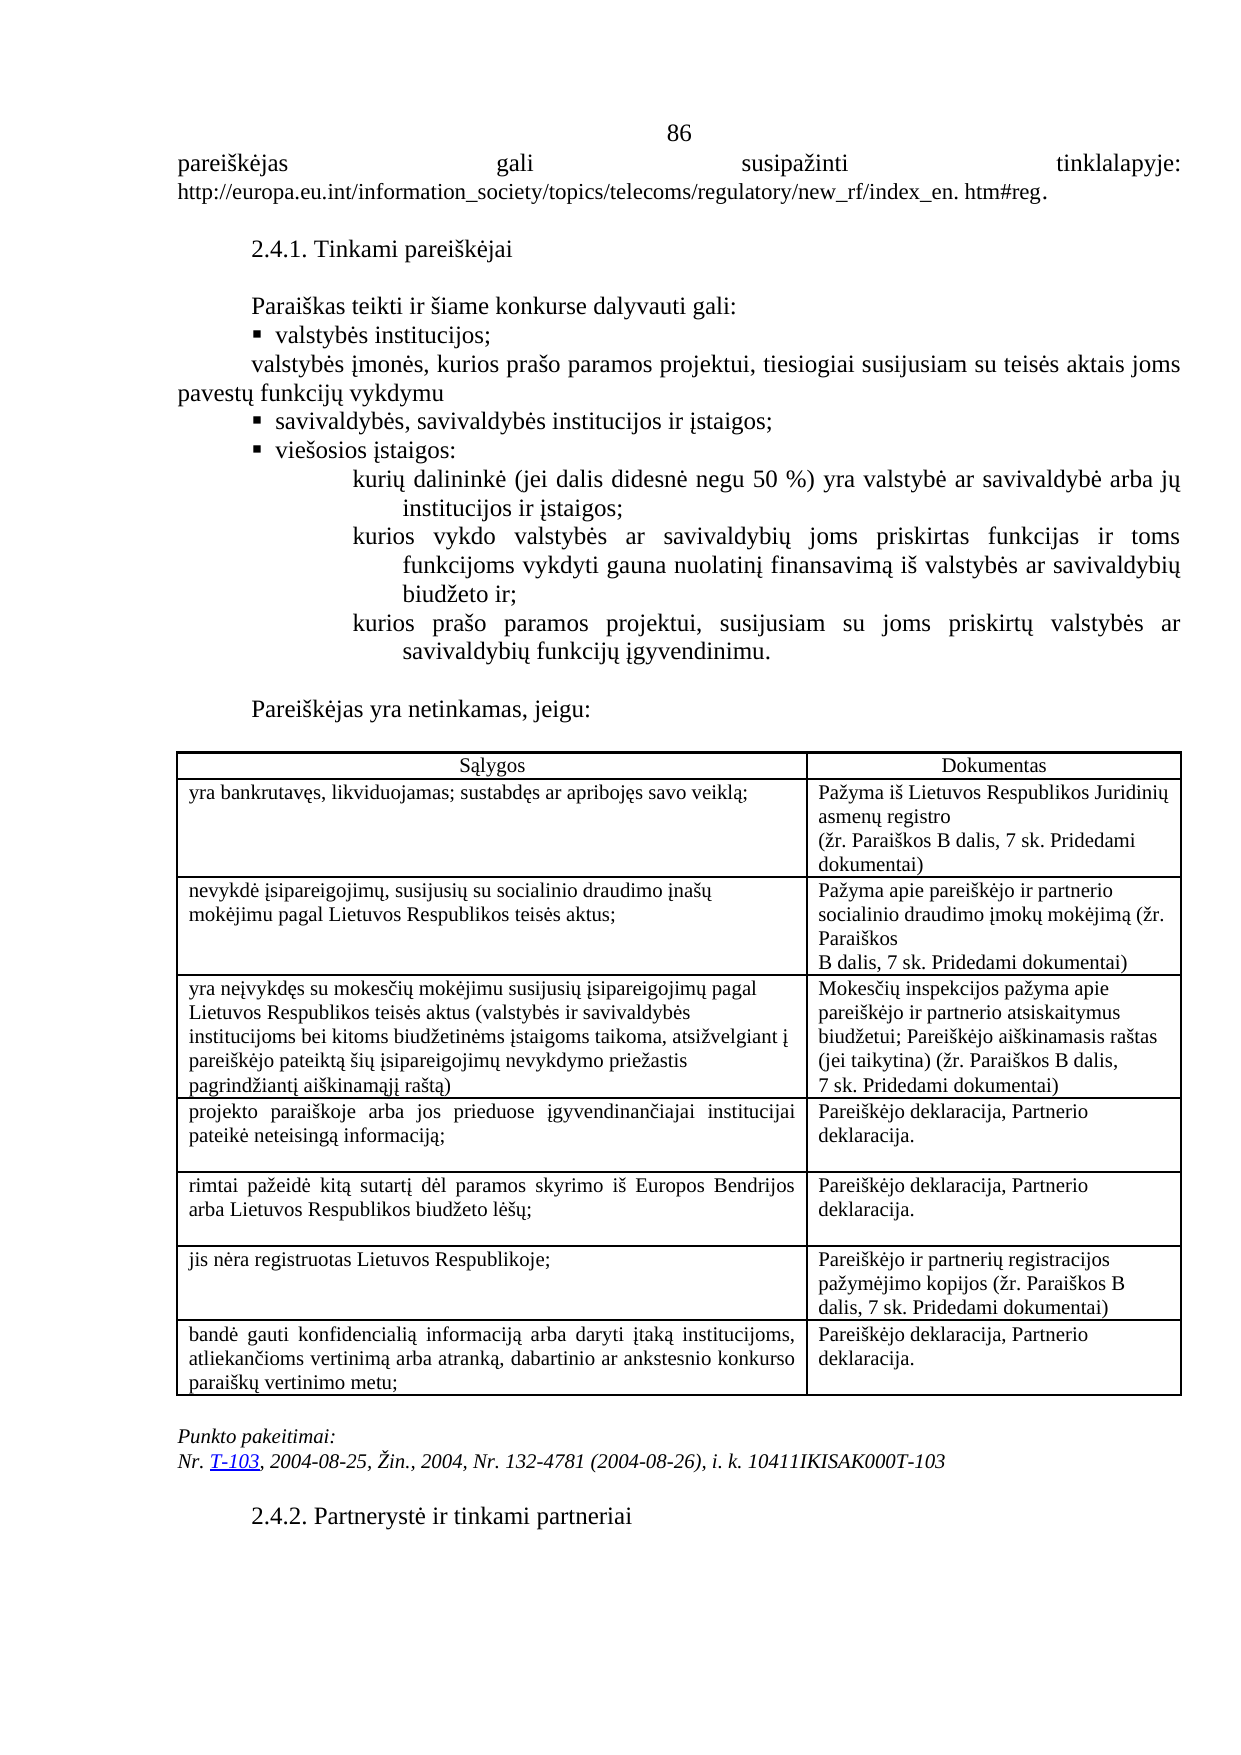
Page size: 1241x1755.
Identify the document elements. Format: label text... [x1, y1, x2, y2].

table_cell Pažyma iš Lietuvos Respublikos Juridinių asmenų registro (žr. Paraiškos B dalis, 7 sk. Pridedami dokumentai) [808, 780, 1180, 876]
table_cell yra bankrutavęs, likviduojamas; sustabdęs ar apribojęs savo veiklą; [178, 780, 806, 876]
text Punkto pakeitimai: [177, 1424, 1181, 1448]
table_cell yra neįvykdęs su mokesčių mokėjimu susijusių įsipareigojimų pagal Lietuvos Respublikos teisės aktus (valstybės ir savivaldybės institucijoms bei kitoms biudžetinėms įstaigoms taikoma, atsižvelgiant į pareiškėjo pateiktą šių įsipareigojimų nevykdymo priežastis pagrindžiantį aiškinamąjį raštą) [178, 976, 806, 1097]
table_header Dokumentas [808, 754, 1180, 777]
table_cell rimtai pažeidė kitą sutartį dėl paramos skyrimo iš Europos Bendrijos arba Lietuvos Respublikos biudžeto lėšų; [178, 1173, 806, 1245]
text pareiškėjas gali susipažinti tinklalapyje: http://europa.eu.int/information_society/topics/telecoms/regulatory/new_rf/index_en. htm#reg. [177, 148, 1181, 205]
text viešosios įstaigos: [177, 435, 1181, 464]
text 2.4.1. Tinkami pareiškėjai [177, 234, 1181, 263]
table_cell projekto paraiškoje arba jos prieduose įgyvendinančiajai institucijai pateikė neteisingą informaciją; [178, 1099, 806, 1171]
table_cell Pažyma apie pareiškėjo ir partnerio socialinio draudimo įmokų mokėjimą (žr. Paraiškos B dalis, 7 sk. Pridedami dokumentai) [808, 878, 1180, 974]
text savivaldybės, savivaldybės institucijos ir įstaigos; [177, 406, 1181, 435]
text Pareiškėjas yra netinkamas, jeigu: [177, 694, 1181, 723]
text kurios vykdo valstybės ar savivaldybių joms priskirtas funkcijas ir toms funkcijoms vykdyti gauna nuolatinį finansavimą iš valstybės ar savivaldybių biudžeto ir; [352, 521, 1181, 608]
text 2.4.2. Partnerystė ir tinkami partneriai [177, 1501, 1181, 1530]
text Nr. T-103, 2004-08-25, Žin., 2004, Nr. 132-4781 (2004-08-26), i. k. 10411IKISAK000T-103 [177, 1448, 1181, 1473]
table_cell Pareiškėjo ir partnerių registracijos pažymėjimo kopijos (žr. Paraiškos B dalis, 7 sk. Pridedami dokumentai) [808, 1247, 1180, 1319]
table_cell Pareiškėjo deklaracija, Partnerio deklaracija. [808, 1173, 1180, 1245]
text valstybės įmonės, kurios prašo paramos projektui, tiesiogiai susijusiam su teisės aktais joms pavestų funkcijų vykdymu [177, 349, 1181, 406]
table_cell bandė gauti konfidencialią informaciją arba daryti įtaką institucijoms, atliekančioms vertinimą arba atranką, dabartinio ar ankstesnio konkurso paraiškų vertinimo metu; [178, 1321, 806, 1394]
table_cell nevykdė įsipareigojimų, susijusių su socialinio draudimo įnašų mokėjimu pagal Lietuvos Respublikos teisės aktus; [178, 878, 806, 974]
text kurios prašo paramos projektui, susijusiam su joms priskirtų valstybės ar savivaldybių funkcijų įgyvendinimu. [352, 608, 1181, 665]
table_cell Pareiškėjo deklaracija, Partnerio deklaracija. [808, 1099, 1180, 1171]
table_header Sąlygos [178, 754, 806, 777]
text Paraiškas teikti ir šiame konkurse dalyvauti gali: [177, 291, 1181, 320]
table_cell jis nėra registruotas Lietuvos Respublikoje; [178, 1247, 806, 1319]
table_cell Mokesčių inspekcijos pažyma apie pareiškėjo ir partnerio atsiskaitymus biudžetui; Pareiškėjo aiškinamasis raštas (jei taikytina) (žr. Paraiškos B dalis, 7 sk. Pridedami dokumentai) [808, 976, 1180, 1097]
text kurių dalininkė (jei dalis didesnė negu 50 %) yra valstybė ar savivaldybė arba jų institucijos ir įstaigos; [352, 464, 1181, 521]
text valstybės institucijos; [177, 320, 1181, 349]
table_cell Pareiškėjo deklaracija, Partnerio deklaracija. [808, 1321, 1180, 1394]
